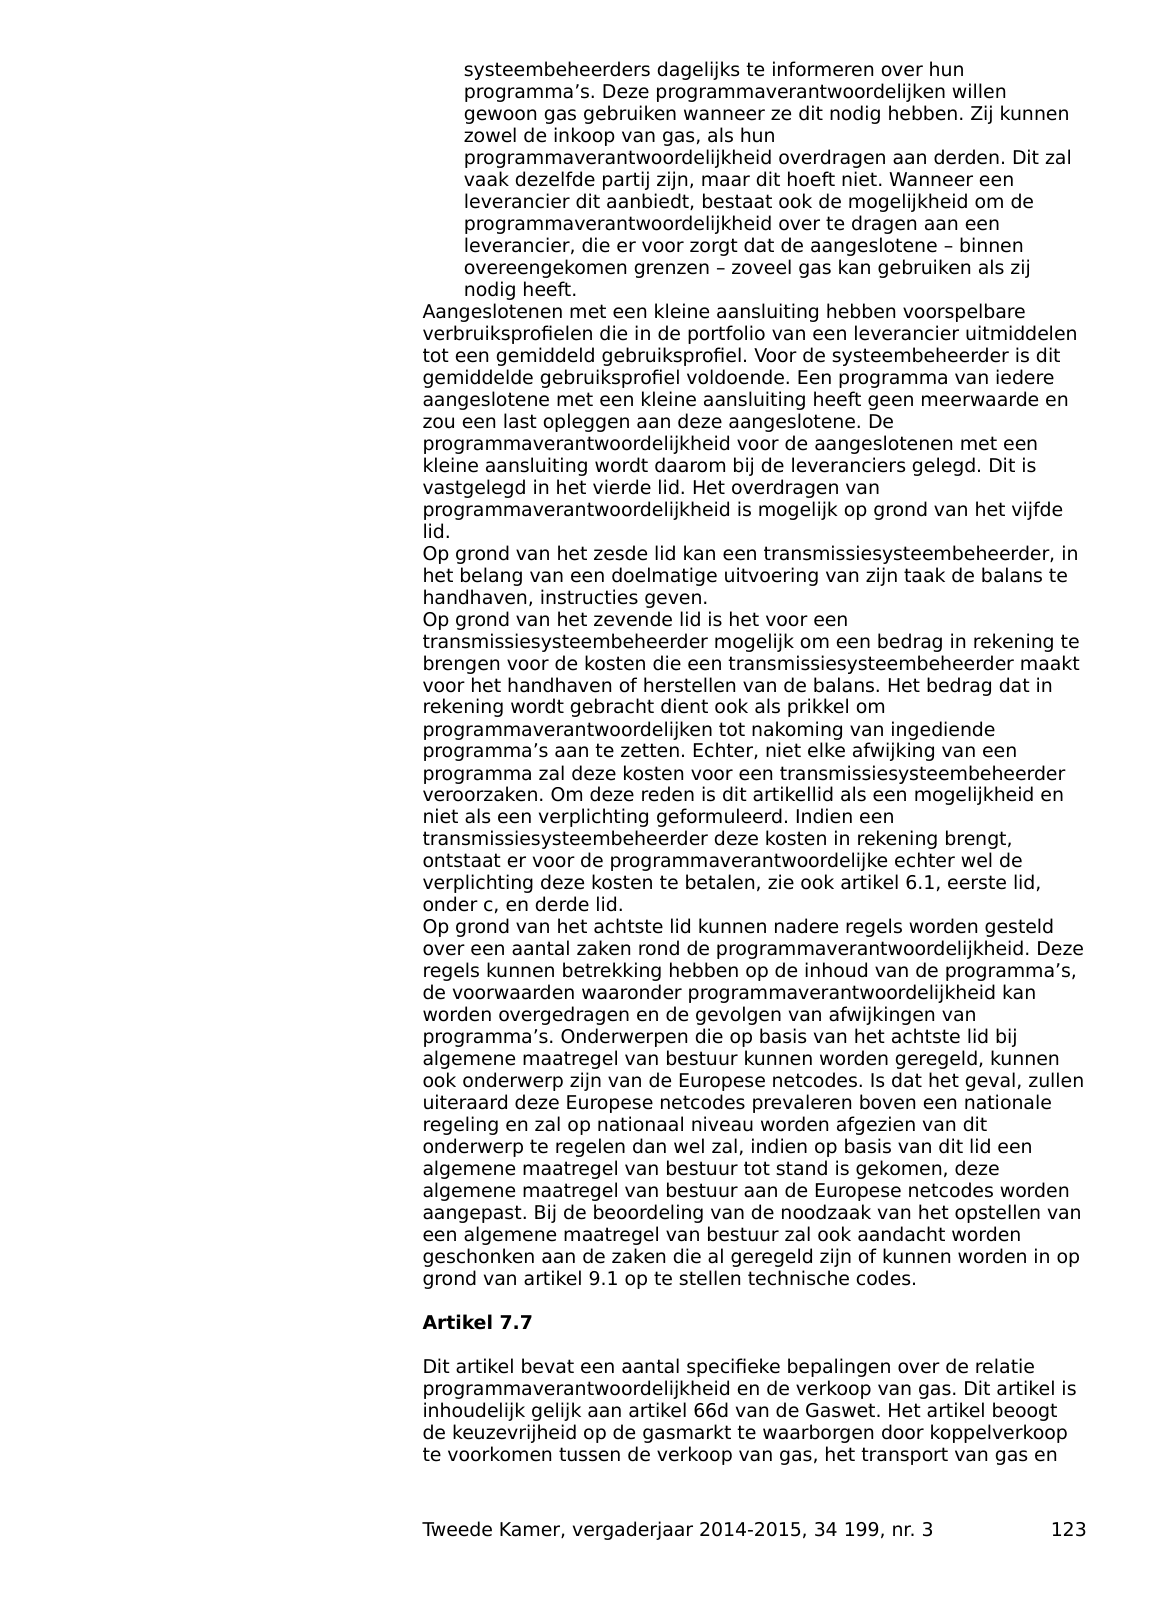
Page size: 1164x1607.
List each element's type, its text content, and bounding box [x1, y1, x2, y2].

text Op grond van het achtste lid kunnen nadere regels worden gesteld over een aantal zaken rond de programmaverantwoordelijkheid. Deze regels kunnen betrekking hebben op de inhoud van de programma’s, de voorwaarden waaronder programmaverantwoordelijkheid kan worden overgedragen en de gevolgen van afwijkingen van programma’s. Onderwerpen die op basis van het achtste lid bij algemene maatregel van bestuur kunnen worden geregeld, kunnen ook onderwerp zijn van de Europese netcodes. Is dat het geval, zullen uiteraard deze Europese netcodes prevaleren boven een nationale regeling en zal op nationaal niveau worden afgezien van dit onderwerp te regelen dan wel zal, indien op basis van dit lid een algemene maatregel van bestuur tot stand is gekomen, deze algemene maatregel van bestuur aan de Europese netcodes worden aangepast. Bij de beoordeling van de noodzaak van het opstellen van een algemene maatregel van bestuur zal ook aandacht worden geschonken aan de zaken die al geregeld zijn of kunnen worden in op grond van artikel 9.1 op te stellen technische codes. [422, 916, 1087, 1290]
text Op grond van het zesde lid kan een transmissiesysteembeheerder, in het belang van een doelmatige uitvoering van zijn taak de balans te handhaven, instructies geven. [422, 543, 1087, 608]
subtitle Artikel 7.7 [422, 1312, 1087, 1334]
text Op grond van het zevende lid is het voor een transmissiesysteembeheerder mogelijk om een bedrag in rekening te brengen voor de kosten die een transmissiesysteembeheerder maakt voor het handhaven of herstellen van de balans. Het bedrag dat in rekening wordt gebracht dient ook als prikkel om programmaverantwoordelijken tot nakoming van ingediende programma’s aan te zetten. Echter, niet elke afwijking van een programma zal deze kosten voor een transmissiesysteembeheerder veroorzaken. Om deze reden is dit artikellid als een mogelijkheid en niet als een verplichting geformuleerd. Indien een transmissiesysteembeheerder deze kosten in rekening brengt, ontstaat er voor de programmaverantwoordelijke echter wel de verplichting deze kosten te betalen, zie ook artikel 6.1, eerste lid, onder c, en derde lid. [422, 608, 1087, 916]
text Aangeslotenen met een kleine aansluiting hebben voorspelbare verbruiksprofielen die in de portfolio van een leverancier uitmiddelen tot een gemiddeld gebruiksprofiel. Voor de systeembeheerder is dit gemiddelde gebruiksprofiel voldoende. Een programma van iedere aangeslotene met een kleine aansluiting heeft geen meerwaarde en zou een last opleggen aan deze aangeslotene. De programmaverantwoordelijkheid voor de aangeslotenen met een kleine aansluiting wordt daarom bij de leveranciers gelegd. Dit is vastgelegd in het vierde lid. Het overdragen van programmaverantwoordelijkheid is mogelijk op grond van het vijfde lid. [422, 301, 1087, 543]
text Dit artikel bevat een aantal specifieke bepalingen over de relatie programmaverantwoordelijkheid en de verkoop van gas. Dit artikel is inhoudelijk gelijk aan artikel 66d van de Gaswet. Het artikel beoogt de keuzevrijheid op de gasmarkt te waarborgen door koppelverkoop te voorkomen tussen de verkoop van gas, het transport van gas en [422, 1356, 1087, 1466]
text systeembeheerders dagelijks te informeren over hun programma’s. Deze programmaverantwoordelijken willen gewoon gas gebruiken wanneer ze dit nodig hebben. Zij kunnen zowel de inkoop van gas, als hun programmaverantwoordelijkheid overdragen aan derden. Dit zal vaak dezelfde partij zijn, maar dit hoeft niet. Wanneer een leverancier dit aanbiedt, bestaat ook de mogelijkheid om de programmaverantwoordelijkheid over te dragen aan een leverancier, die er voor zorgt dat de aangeslotene – binnen overeengekomen grenzen – zoveel gas kan gebruiken als zij nodig heeft. [422, 59, 1087, 301]
